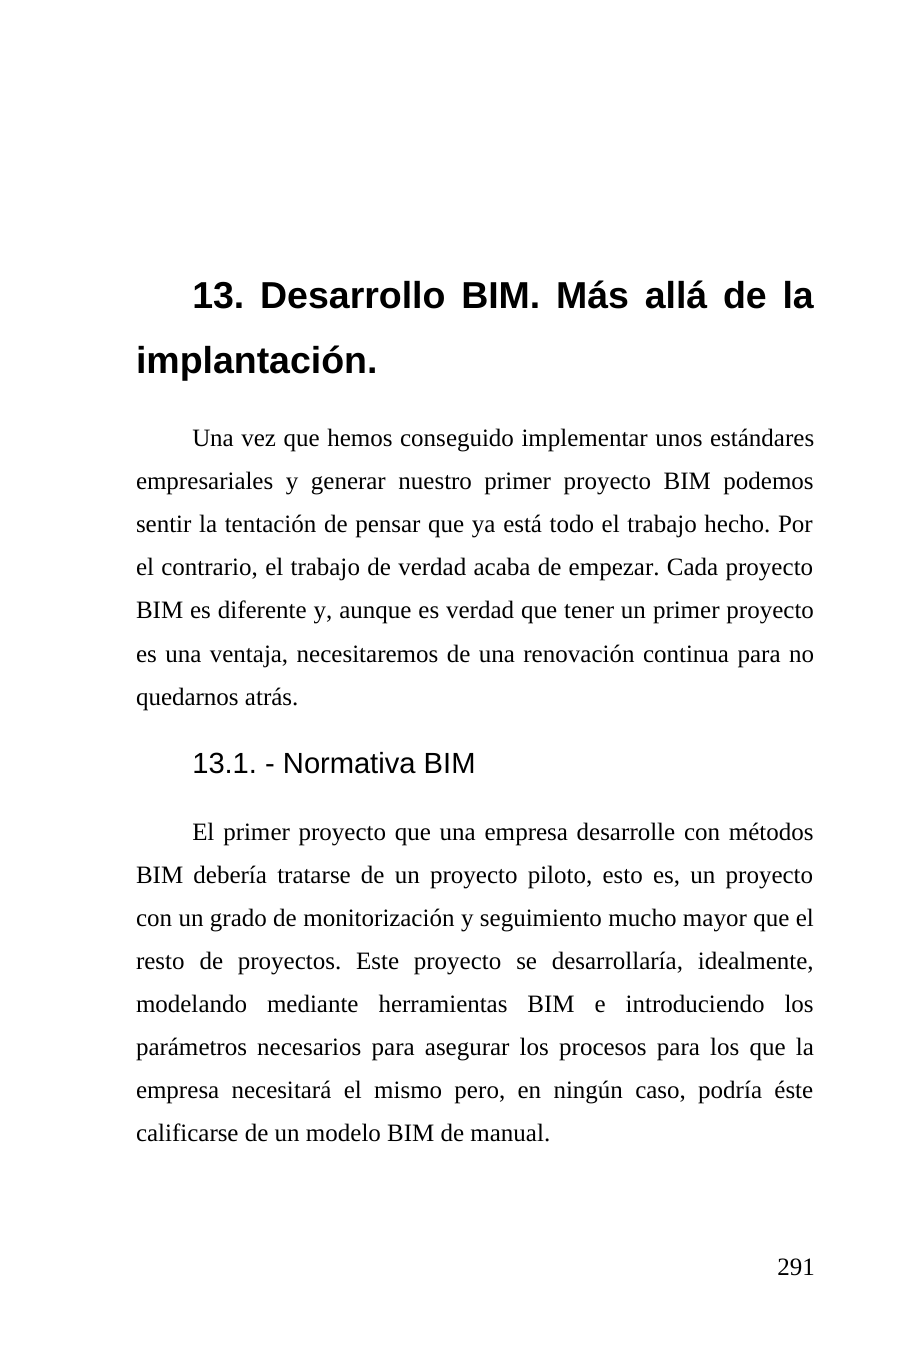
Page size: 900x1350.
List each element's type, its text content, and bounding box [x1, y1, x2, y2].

subtitle 13. Desarrollo BIM. Más allá de la implantación. [136, 273, 814, 381]
text Una vez que hemos conseguido implementar unos estándares empresariales y generar nuestro primer proyecto BIM podemos sentir la tentación de pensar que ya está todo el trabajo hecho. Por el contrario, el trabajo de verdad acaba de empezar. Cada proyecto BIM es diferente y, aunque es verdad que tener un primer proyecto es una ventaja, necesitaremos de una renovación continua para no quedarnos atrás. [136, 423, 814, 711]
text El primer proyecto que una empresa desarrolle con métodos BIM debería tratarse de un proyecto piloto, esto es, un proyecto con un grado de monitorización y seguimiento mucho mayor que el resto de proyectos. Este proyecto se desarrollaría, idealmente, modelando mediante herramientas BIM e introduciendo los parámetros necesarios para asegurar los procesos para los que la empresa necesitará el mismo pero, en ningún caso, podría éste calificarse de un modelo BIM de manual. [136, 817, 814, 1147]
subtitle 13.1. - Normativa BIM [136, 746, 814, 779]
